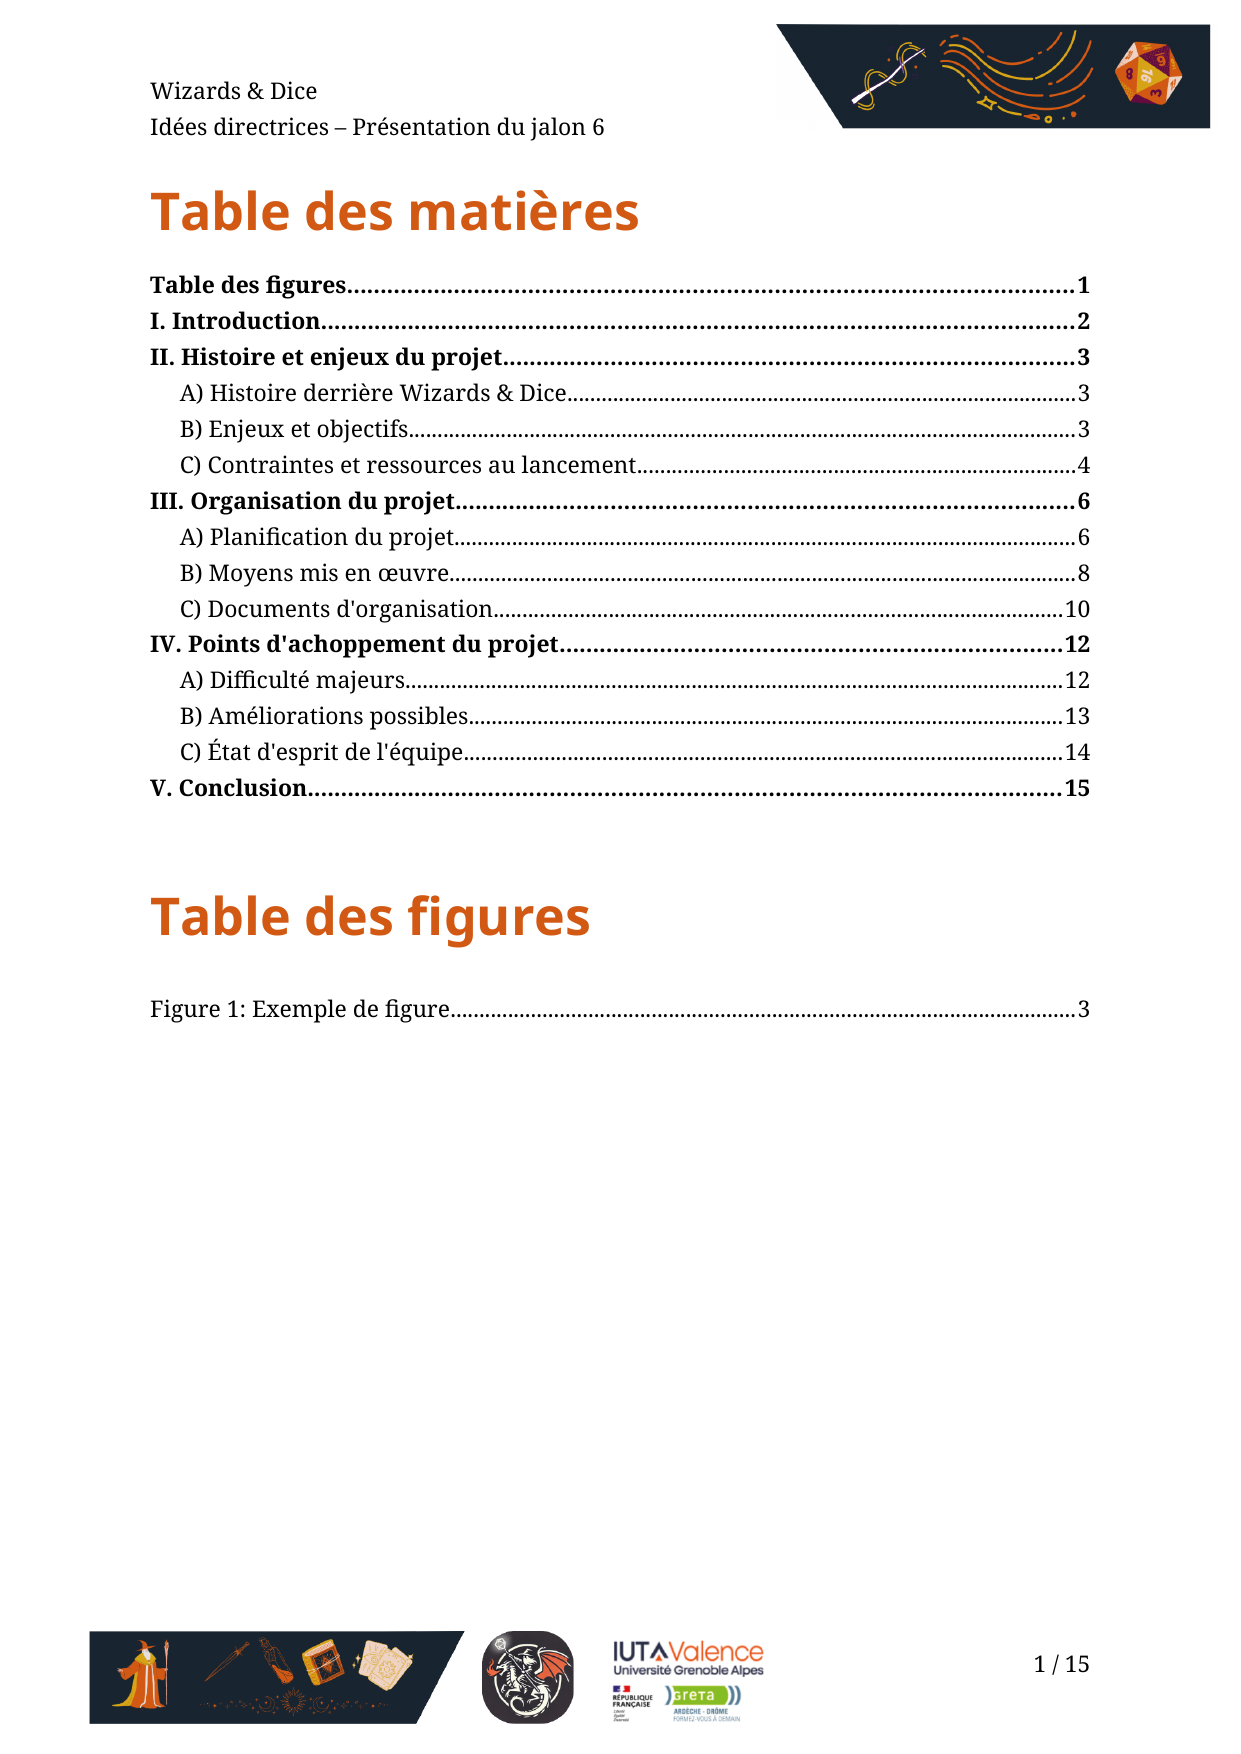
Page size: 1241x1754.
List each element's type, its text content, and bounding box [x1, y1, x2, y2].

text C) État d'esprit de l'équipe 14 [179, 736, 1090, 767]
text B) Enjeux et objectifs 3 [179, 413, 1090, 444]
text C) Contraintes et ressources au lancement 4 [179, 449, 1090, 480]
text A) Planification du projet 6 [179, 521, 1090, 552]
text III. Organisation du projet 6 [150, 485, 1090, 516]
text C) Documents d'organisation 10 [179, 592, 1090, 624]
picture [81, 1620, 788, 1733]
text A) Histoire derrière Wizards & Dice 3 [179, 377, 1090, 408]
text I. Introduction 2 [150, 305, 1090, 336]
text Table des figures 1 [150, 269, 1090, 300]
text IV. Points d'achoppement du projet 12 [150, 628, 1090, 660]
subtitle Table des matières [150, 175, 1090, 246]
text A) Difficulté majeurs 12 [179, 664, 1090, 696]
picture [771, 21, 1218, 131]
text Figure 1: Exemple de figure 3 [150, 993, 1090, 1024]
text V. Conclusion 15 [150, 772, 1090, 803]
text II. Histoire et enjeux du projet 3 [150, 341, 1090, 372]
text B) Moyens mis en œuvre 8 [179, 557, 1090, 588]
text B) Améliorations possibles 13 [179, 700, 1090, 732]
subtitle Table des figures [150, 880, 1090, 951]
